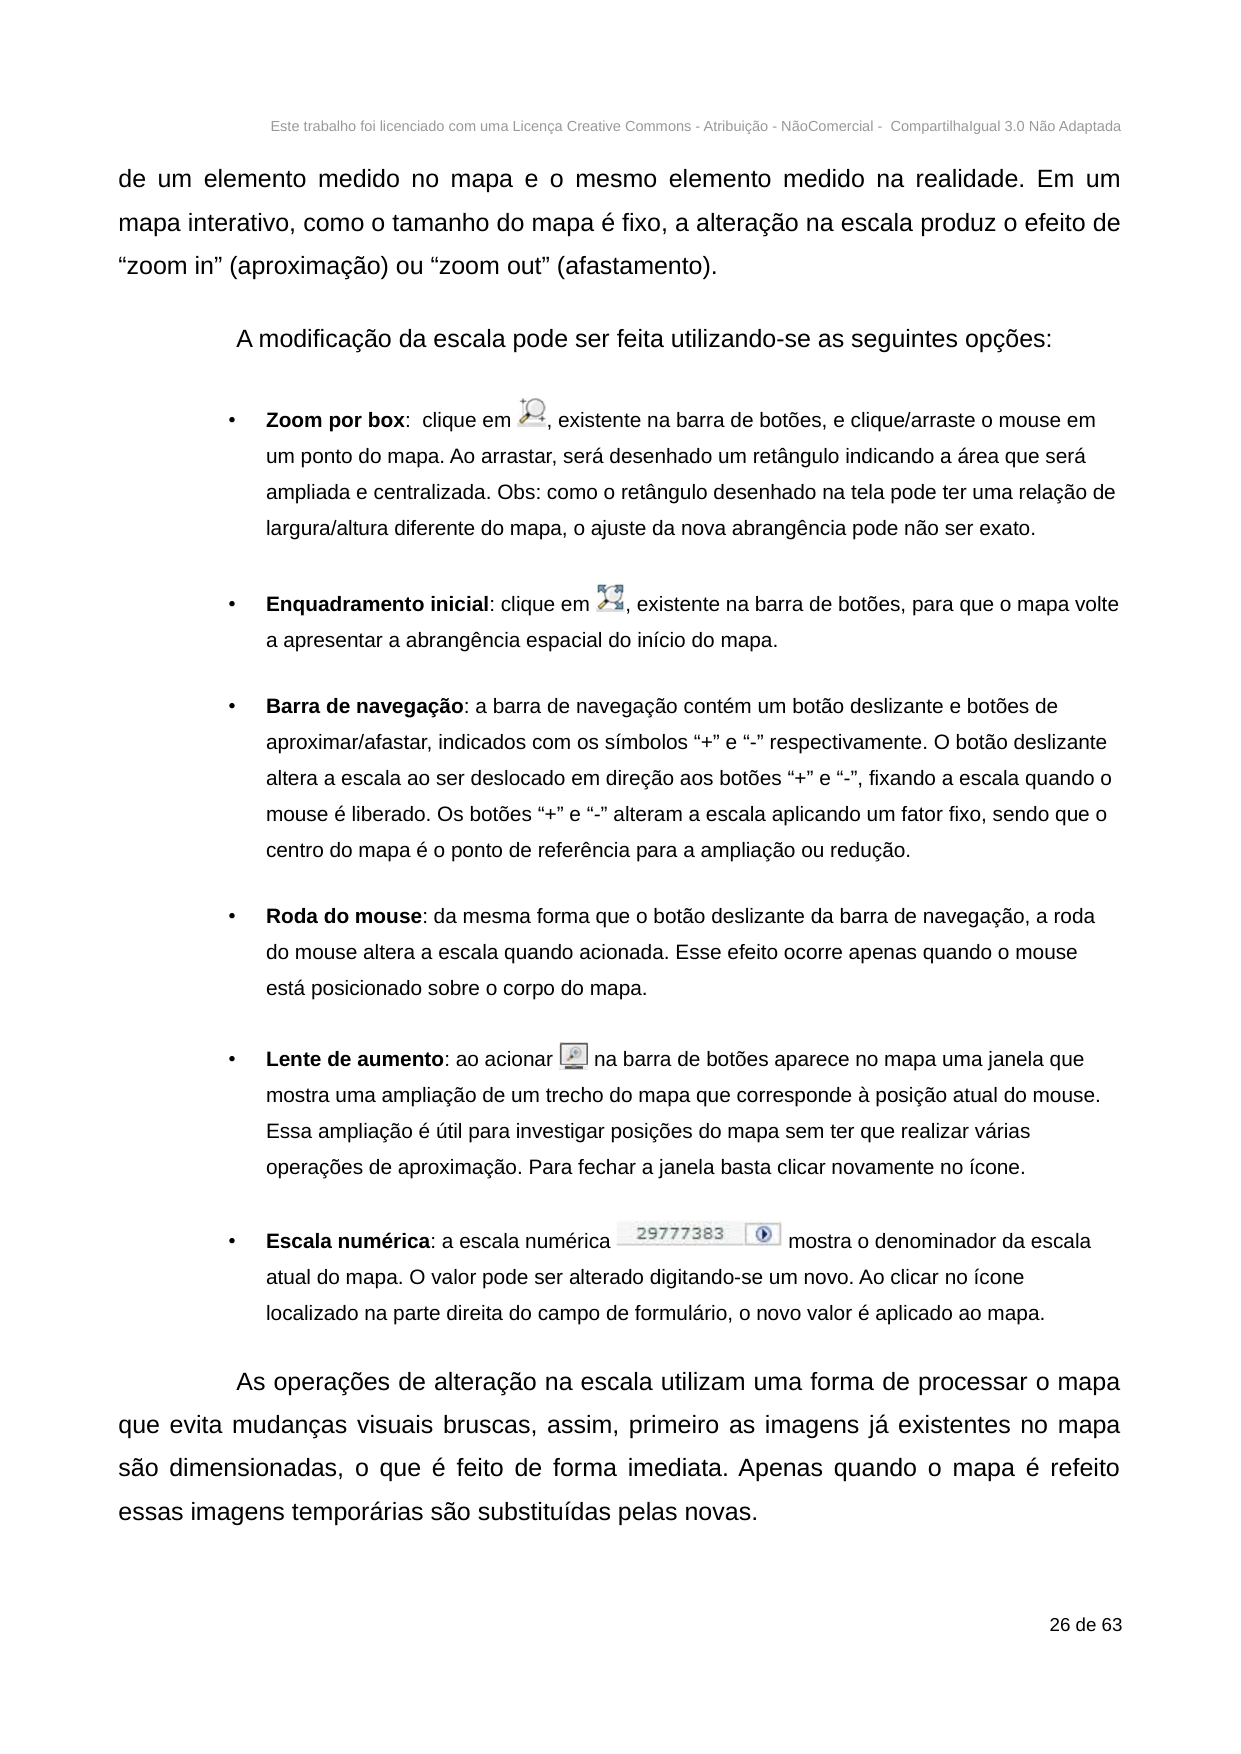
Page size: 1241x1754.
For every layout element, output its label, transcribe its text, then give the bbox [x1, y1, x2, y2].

picture [616, 1220, 783, 1249]
list Roda do mouse: da mesma forma que o botão deslizante da barra de navegação, a roda do mouse altera a escala quando acionada. Esse efeito ocorre apenas quando o mouse está posicionado sobre o corpo do mapa. [228, 904, 1122, 1000]
picture [517, 397, 547, 428]
list Barra de navegação: a barra de navegação contém um botão deslizante e botões de aproximar/afastar, indicados com os símbolos “+” e “-” respectivamente. O botão deslizante altera a escala ao ser deslocado em direção aos botões “+” e “-”, fixando a escala quando o mouse é liberado. Os botões “+” e “-” alteram a escala aplicando um fator fixo, sendo que o centro do mapa é o ponto de referência para a ampliação ou redução. [228, 694, 1122, 862]
list Lente de aumento: ao acionar na barra de botões aparece no mapa uma janela que mostra uma ampliação de um trecho do mapa que corresponde à posição atual do mouse. Essa ampliação é útil para investigar posições do mapa sem ter que realizar várias operações de aproximação. Para fechar a janela basta clicar novamente no ícone. [228, 1042, 1122, 1178]
list Escala numérica: a escala numérica mostra o denominador da escala atual do mapa. O valor pode ser alterado digitando-se um novo. Ao clicar no ícone localizado na parte direita do campo de formulário, o novo valor é aplicado ao mapa. [228, 1221, 1122, 1325]
text As operações de alteração na escala utilizam uma forma de processar o mapa que evita mudanças visuais bruscas, assim, primeiro as imagens já existentes no mapa são dimensionadas, o que é feito de forma imediata. Apenas quando o mapa é refeito essas imagens temporárias são substituídas pelas novas. [118, 1367, 1122, 1525]
picture [595, 582, 625, 612]
list Enquadramento inicial: clique em , existente na barra de botões, para que o mapa volte a apresentar a abrangência espacial do início do mapa. [228, 582, 1122, 652]
text A modificação da escala pode ser feita utilizando-se as seguintes opções: [118, 324, 1122, 353]
picture [558, 1042, 589, 1070]
list Zoom por box: clique em , existente na barra de botões, e clique/arraste o mouse em um ponto do mapa. Ao arrastar, será desenhado um retângulo indicando a área que será ampliada e centralizada. Obs: como o retângulo desenhado na tela pode ter uma relação de largura/altura diferente do mapa, o ajuste da nova abrangência pode não ser exato. [228, 397, 1122, 540]
text de um elemento medido no mapa e o mesmo elemento medido na realidade. Em um mapa interativo, como o tamanho do mapa é fixo, a alteração na escala produz o efeito de “zoom in” (aproximação) ou “zoom out” (afastamento). [118, 164, 1122, 279]
